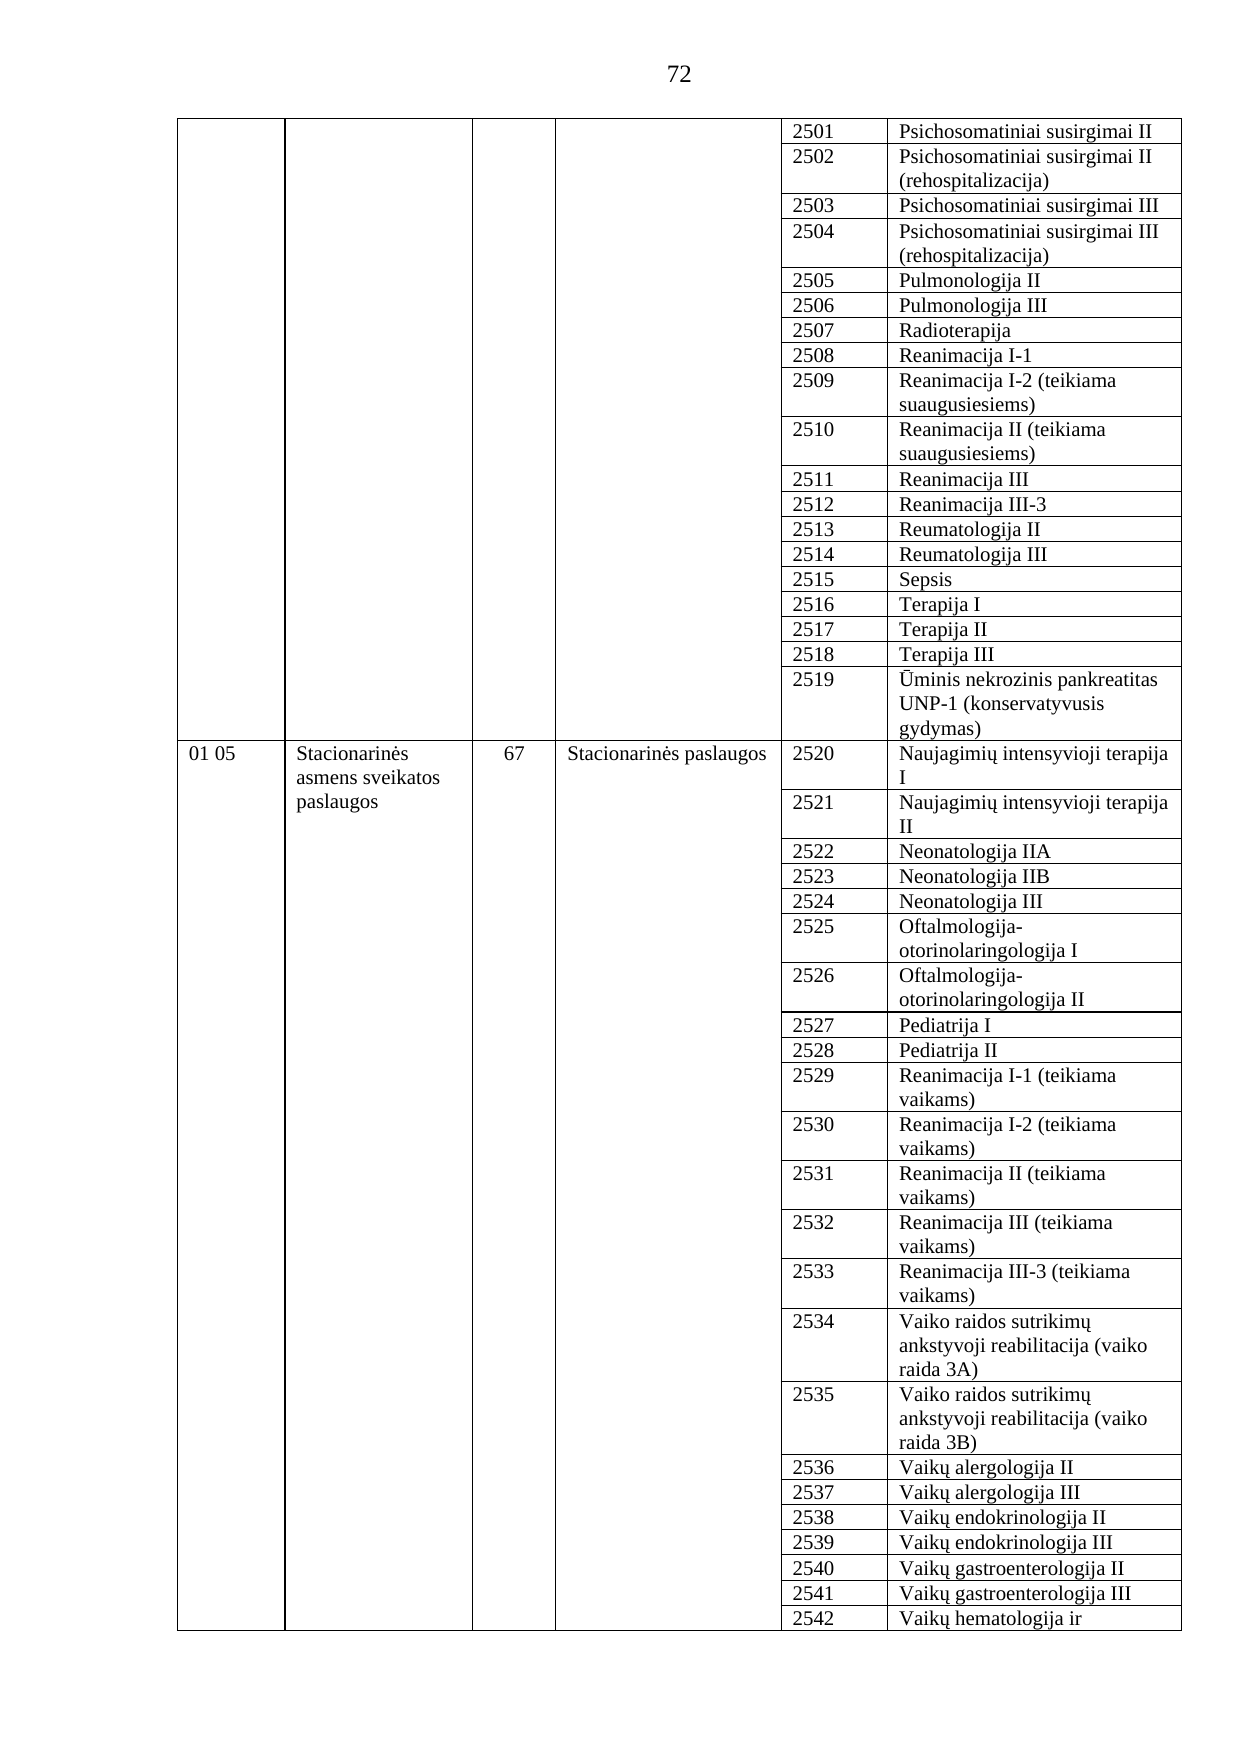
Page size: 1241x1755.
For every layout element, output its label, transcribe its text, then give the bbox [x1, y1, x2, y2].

table_cell Ūminis nekrozinis pankreatitas UNP-1 (konservatyvusis gydymas) [888, 667, 1181, 739]
table_cell Reanimacija II (teikiama vaikams) [888, 1161, 1181, 1209]
table_cell Reanimacija III-3 (teikiama vaikams) [888, 1259, 1181, 1307]
table_cell 2526 [782, 963, 887, 1011]
table_cell Psichosomatiniai susirgimai II [888, 119, 1181, 143]
table_cell 2509 [782, 368, 887, 416]
table_cell Naujagimių intensyvioji terapija I [888, 741, 1181, 789]
table_cell 2517 [782, 617, 887, 641]
table_cell Oftalmologija-otorinolaringologija I [888, 914, 1181, 962]
table_cell 2523 [782, 864, 887, 888]
table_cell 2540 [782, 1555, 887, 1579]
table_cell Oftalmologija-otorinolaringologija II [888, 963, 1181, 1011]
table_cell 01 05 [178, 741, 284, 1630]
table_cell Reumatologija III [888, 542, 1181, 566]
table_cell Psichosomatiniai susirgimai III (rehospitalizacija) [888, 219, 1181, 267]
table_cell Neonatologija IIA [888, 839, 1181, 863]
table_cell 2507 [782, 318, 887, 342]
table_cell Vaikų hematologija ir [888, 1606, 1181, 1630]
table_cell 2539 [782, 1530, 887, 1554]
table_cell Terapija II [888, 617, 1181, 641]
table_cell 2512 [782, 492, 887, 516]
table_cell 2524 [782, 889, 887, 913]
table_cell 2504 [782, 219, 887, 267]
table_cell Vaikų alergologija II [888, 1455, 1181, 1479]
table_cell Pediatrija I [888, 1013, 1181, 1037]
table_cell 2511 [782, 466, 887, 491]
table_cell 2503 [782, 194, 887, 217]
table_cell [473, 119, 555, 739]
table_cell 2534 [782, 1309, 887, 1381]
table_cell [556, 119, 781, 739]
table_cell Sepsis [888, 567, 1181, 591]
table_cell 2513 [782, 517, 887, 541]
table_cell Stacionarinės paslaugos [556, 741, 781, 1630]
table_cell 2502 [782, 144, 887, 192]
table_cell Reanimacija II (teikiama suaugusiesiems) [888, 417, 1181, 465]
table_cell 2522 [782, 839, 887, 863]
table_cell 2514 [782, 542, 887, 566]
table_cell Pediatrija II [888, 1038, 1181, 1062]
table_cell Neonatologija IIB [888, 864, 1181, 888]
table_cell Reanimacija I-2 (teikiama suaugusiesiems) [888, 368, 1181, 416]
table_cell Reanimacija I-1 (teikiama vaikams) [888, 1063, 1181, 1111]
table_cell Reanimacija III-3 [888, 492, 1181, 516]
table_cell 2508 [782, 343, 887, 367]
table_cell Neonatologija III [888, 889, 1181, 913]
table_cell 2518 [782, 642, 887, 666]
table_cell 2521 [782, 790, 887, 838]
table_cell 2528 [782, 1038, 887, 1062]
table_cell Vaikų endokrinologija III [888, 1530, 1181, 1554]
table_cell 2537 [782, 1480, 887, 1504]
table_cell 2506 [782, 293, 887, 317]
table_cell 2510 [782, 417, 887, 465]
table_cell Pulmonologija II [888, 268, 1181, 292]
table_cell 2501 [782, 119, 887, 143]
table_cell 2527 [782, 1013, 887, 1037]
table_cell 2525 [782, 914, 887, 962]
table_cell Psichosomatiniai susirgimai III [888, 194, 1181, 217]
table_cell 67 [473, 741, 555, 1630]
table_cell Vaikų gastroenterologija II [888, 1555, 1181, 1579]
table_cell 2541 [782, 1581, 887, 1604]
table_cell Reumatologija II [888, 517, 1181, 541]
table_cell 2515 [782, 567, 887, 591]
table_cell Pulmonologija III [888, 293, 1181, 317]
table_cell 2520 [782, 741, 887, 789]
table_cell Reanimacija I-1 [888, 343, 1181, 367]
table_cell 2538 [782, 1505, 887, 1529]
table_cell Reanimacija III [888, 466, 1181, 491]
table_cell 2529 [782, 1063, 887, 1111]
table_cell 2536 [782, 1455, 887, 1479]
table_cell Vaikų alergologija III [888, 1480, 1181, 1504]
table_cell Vaikų endokrinologija II [888, 1505, 1181, 1529]
table_cell 2505 [782, 268, 887, 292]
table_cell 2530 [782, 1112, 887, 1160]
table_cell 2531 [782, 1161, 887, 1209]
table_cell [178, 119, 284, 739]
table_cell 2519 [782, 667, 887, 739]
table_cell Terapija I [888, 592, 1181, 616]
table_cell Stacionarinės asmens sveikatos paslaugos [286, 741, 472, 1630]
table_cell [286, 119, 472, 739]
table_cell Psichosomatiniai susirgimai II (rehospitalizacija) [888, 144, 1181, 192]
table_cell Reanimacija III (teikiama vaikams) [888, 1210, 1181, 1258]
table_cell Reanimacija I-2 (teikiama vaikams) [888, 1112, 1181, 1160]
table_cell Radioterapija [888, 318, 1181, 342]
table_cell 2535 [782, 1382, 887, 1454]
table_cell 2542 [782, 1606, 887, 1630]
table_cell Terapija III [888, 642, 1181, 666]
table_cell 2532 [782, 1210, 887, 1258]
table_cell 2516 [782, 592, 887, 616]
table_cell Vaikų gastroenterologija III [888, 1581, 1181, 1604]
table_cell Naujagimių intensyvioji terapija II [888, 790, 1181, 838]
table_cell Vaiko raidos sutrikimų ankstyvoji reabilitacija (vaiko raida 3A) [888, 1309, 1181, 1381]
table_cell 2533 [782, 1259, 887, 1307]
table_cell Vaiko raidos sutrikimų ankstyvoji reabilitacija (vaiko raida 3B) [888, 1382, 1181, 1454]
